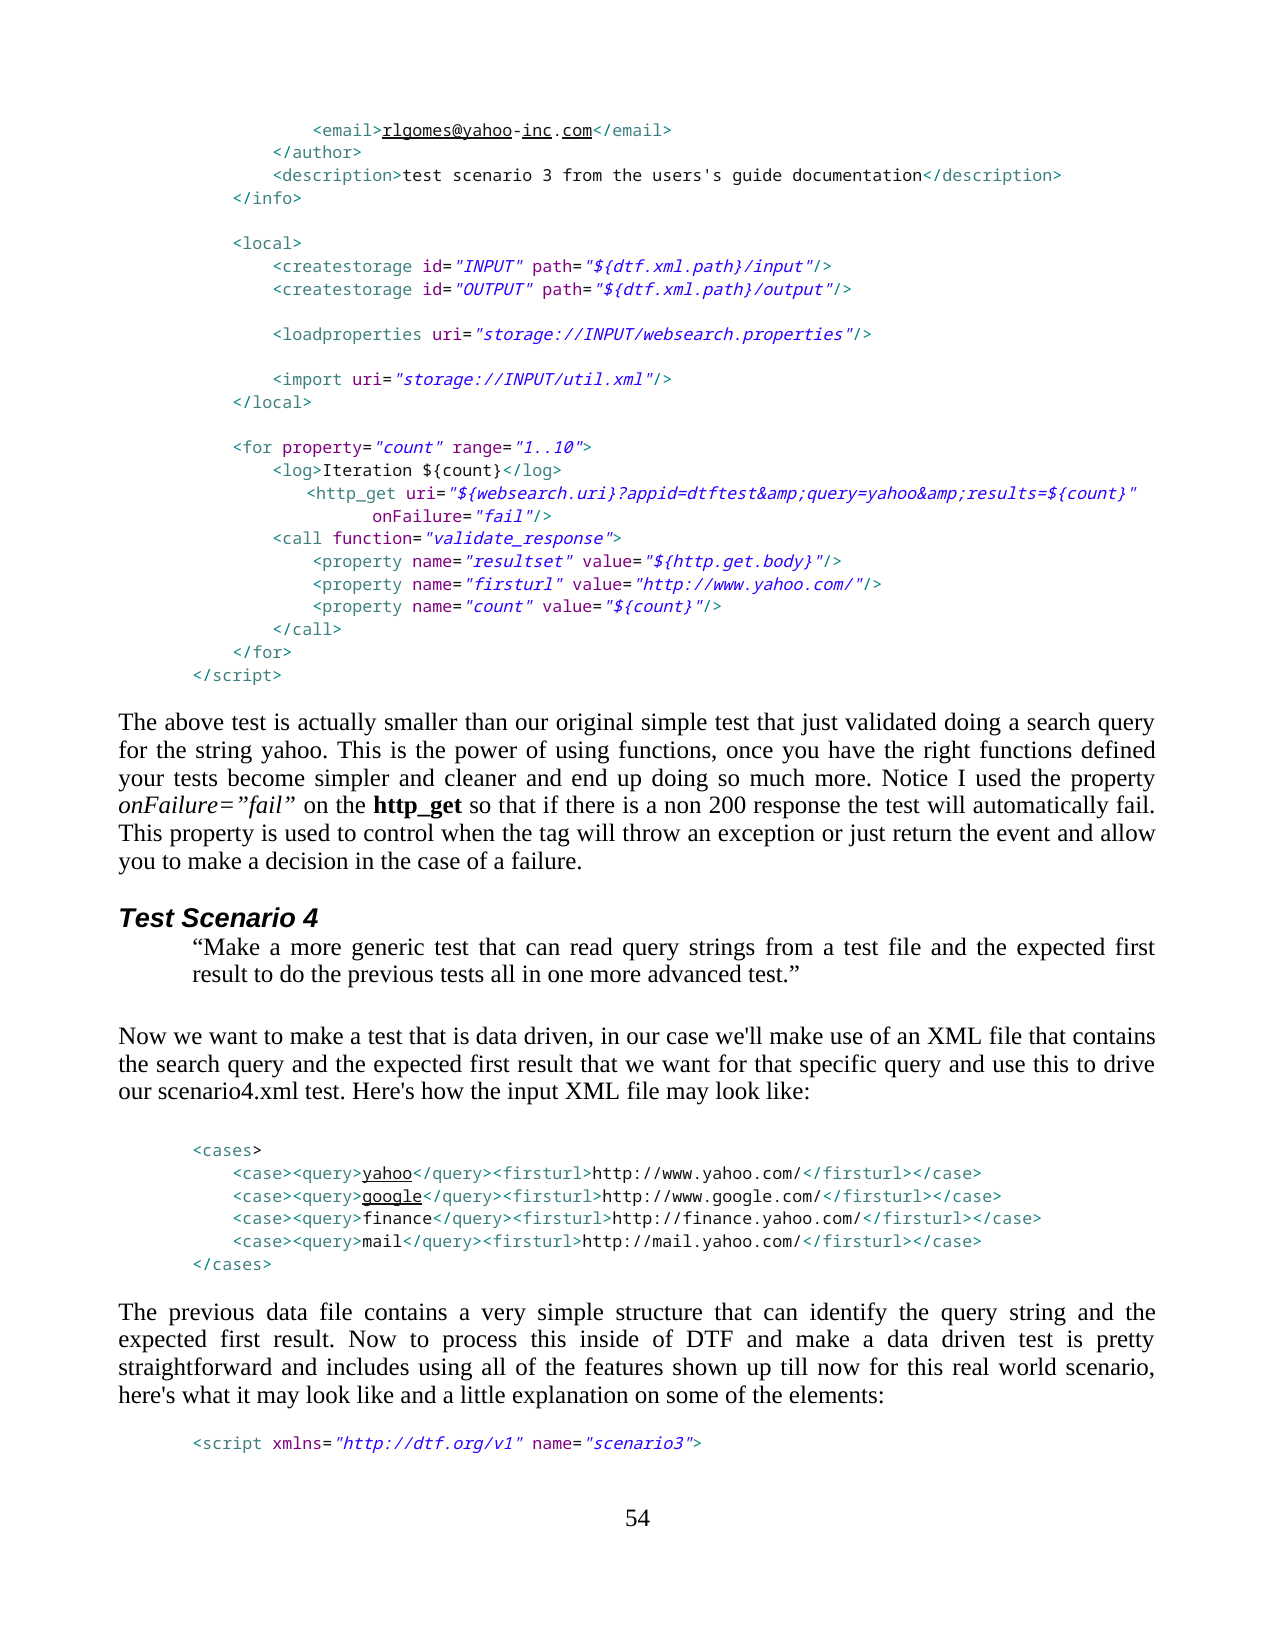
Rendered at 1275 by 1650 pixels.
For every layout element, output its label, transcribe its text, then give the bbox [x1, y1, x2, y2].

text onFailure="fail"/> [192, 504, 1157, 527]
text <call function="validate_response"> [192, 527, 1157, 549]
text <case><query>finance</query><firsturl>http://finance.yahoo.com/</firsturl></case> [192, 1207, 1157, 1230]
text <property name="resultset" value="${http.get.body}"/> [192, 549, 1157, 572]
list “Make a more generic test that can read query strings from a test file and the expected first result to do the previous tests all in one more advanced test.” [192, 933, 1157, 988]
text <property name="count" value="${count}"/> [192, 595, 1157, 618]
text <for property="count" range="1..10"> [192, 436, 1157, 459]
text <case><query>mail</query><firsturl>http://mail.yahoo.com/</firsturl></case> [192, 1230, 1157, 1252]
text Now we want to make a test that is data driven, in our case we'll make use of an XML file that contains the search query and the expected first result that we want for that specific query and use this to drive our scenario4.xml test. Here's how the input XML file may look like: [118, 1022, 1157, 1105]
text <import uri="storage://INPUT/util.xml"/> [192, 368, 1157, 391]
text <script xmlns="http://dtf.org/v1" name="scenario3"> [192, 1431, 1157, 1454]
text </author> [192, 141, 1157, 163]
text </info> [192, 186, 1157, 209]
text </cases> [192, 1252, 1157, 1275]
text <log>Iteration ${count}</log> [192, 459, 1157, 481]
text <case><query>yahoo</query><firsturl>http://www.yahoo.com/</firsturl></case> [192, 1162, 1157, 1184]
text <cases> [192, 1139, 1157, 1162]
text </call> [192, 618, 1157, 640]
text <description>test scenario 3 from the users's guide documentation</description> [192, 163, 1157, 186]
text <loadproperties uri="storage://INPUT/websearch.properties"/> [192, 322, 1157, 345]
text </for> [192, 640, 1157, 663]
text The above test is actually smaller than our original simple test that just validated doing a search query for the string yahoo. This is the power of using functions, once you have the right functions defined your tests become simpler and cleaner and end up doing so much more. Notice I used the property onFailure=”fail” on the http_get so that if there is a non 200 response the test will automatically fail. This property is used to control when the tag will throw an exception or just return the event and allow you to make a decision in the case of a failure. [118, 708, 1157, 875]
text <case><query>google</query><firsturl>http://www.google.com/</firsturl></case> [192, 1184, 1157, 1207]
text </local> [192, 391, 1157, 413]
text <local> [192, 232, 1157, 254]
text <createstorage id="OUTPUT" path="${dtf.xml.path}/output"/> [192, 277, 1157, 300]
text <property name="firsturl" value="http://www.yahoo.com/"/> [192, 572, 1157, 595]
text </script> [192, 663, 1157, 686]
subtitle Test Scenario 4 [118, 902, 1157, 933]
text The previous data file contains a very simple structure that can identify the query string and the expected first result. Now to process this inside of DTF and make a data driven test is pretty straightforward and includes using all of the features shown up till now for this real world scenario, here's what it may look like and a little explanation on some of the elements: [118, 1298, 1157, 1409]
text <http_get uri="${websearch.uri}?appid=dtftest&amp;query=yahoo&amp;results=${count}" [192, 481, 1157, 504]
text <email>rlgomes@yahoo-inc.com</email> [192, 118, 1157, 141]
text <createstorage id="INPUT" path="${dtf.xml.path}/input"/> [192, 254, 1157, 277]
